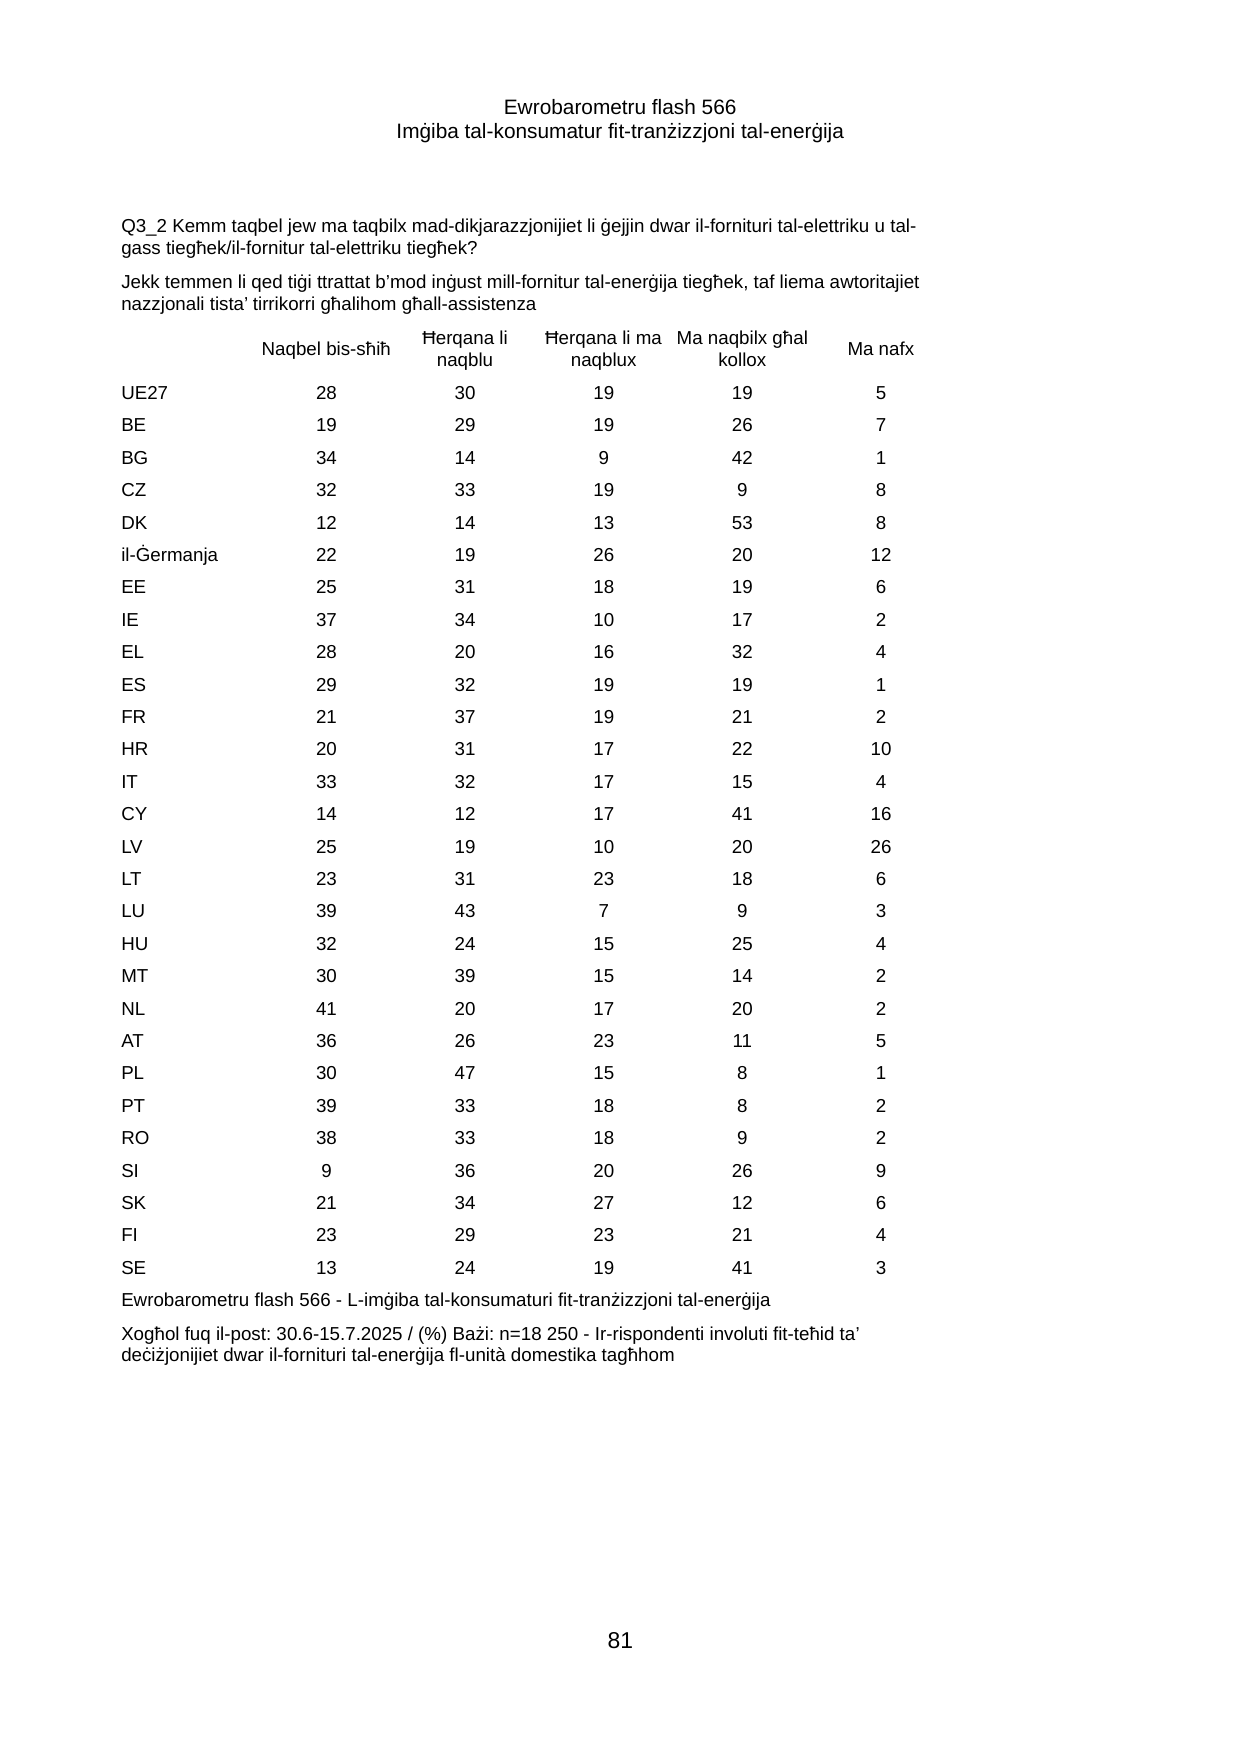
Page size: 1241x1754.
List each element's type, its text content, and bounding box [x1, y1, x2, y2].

table_cell 32 [395, 668, 534, 700]
table_cell 19 [673, 376, 811, 409]
table_cell 19 [534, 376, 673, 409]
table_cell 8 [673, 1057, 811, 1089]
table_cell 30 [257, 1057, 395, 1089]
table_cell 18 [534, 1122, 673, 1154]
table_cell 22 [673, 733, 811, 765]
table_cell il-Ġermanja [118, 539, 257, 571]
table_cell 7 [811, 409, 950, 441]
table_cell 3 [811, 1251, 950, 1283]
table_cell 32 [395, 765, 534, 798]
table_cell IT [118, 765, 257, 798]
table_cell 29 [395, 1219, 534, 1251]
table_cell 15 [534, 1057, 673, 1089]
table_cell NL [118, 992, 257, 1024]
table_cell 26 [673, 1154, 811, 1186]
table_cell 43 [395, 895, 534, 927]
table_cell 1 [811, 1057, 950, 1089]
table_cell 39 [257, 1089, 395, 1122]
table_cell 19 [534, 409, 673, 441]
table_cell 19 [673, 668, 811, 700]
table_cell 5 [811, 376, 950, 409]
table_cell CY [118, 798, 257, 830]
table_cell 2 [811, 1122, 950, 1154]
table_cell 12 [257, 506, 395, 538]
table_cell 16 [811, 798, 950, 830]
table_cell 11 [673, 1024, 811, 1057]
table_cell 39 [395, 960, 534, 992]
table_cell 19 [257, 409, 395, 441]
table_cell 10 [534, 830, 673, 862]
table_cell 6 [811, 1186, 950, 1219]
table_cell 32 [673, 636, 811, 668]
table_cell Ma nafx [811, 321, 950, 376]
table_cell IE [118, 603, 257, 636]
table_cell 20 [395, 636, 534, 668]
table_cell AT [118, 1024, 257, 1057]
table_cell 19 [673, 571, 811, 603]
table_cell [118, 321, 257, 376]
table_cell 18 [534, 1089, 673, 1122]
table_cell 17 [534, 765, 673, 798]
table_cell 14 [395, 441, 534, 474]
table_cell 41 [673, 1251, 811, 1283]
table_cell 23 [534, 863, 673, 895]
table_cell 14 [395, 506, 534, 538]
table_cell 15 [534, 927, 673, 959]
table_cell 20 [395, 992, 534, 1024]
table_cell 10 [534, 603, 673, 636]
table_cell 24 [395, 927, 534, 959]
table_cell 37 [395, 700, 534, 733]
table_cell 23 [534, 1024, 673, 1057]
table_cell 36 [395, 1154, 534, 1186]
table_cell 32 [257, 927, 395, 959]
table_cell 20 [673, 992, 811, 1024]
table_cell 4 [811, 1219, 950, 1251]
table_cell 3 [811, 895, 950, 927]
table_cell 8 [811, 474, 950, 506]
table_cell 9 [811, 1154, 950, 1186]
table_cell 2 [811, 960, 950, 992]
table_cell 18 [673, 863, 811, 895]
table_cell 34 [395, 603, 534, 636]
table_cell 21 [673, 1219, 811, 1251]
table_cell 9 [673, 895, 811, 927]
table_cell CZ [118, 474, 257, 506]
table_cell 31 [395, 571, 534, 603]
table_cell BE [118, 409, 257, 441]
table_cell 41 [257, 992, 395, 1024]
table_cell 12 [811, 539, 950, 571]
table_cell 19 [534, 668, 673, 700]
table_cell 5 [811, 1024, 950, 1057]
table_cell HU [118, 927, 257, 959]
table_cell 20 [534, 1154, 673, 1186]
table_cell 19 [395, 539, 534, 571]
table_cell 17 [673, 603, 811, 636]
table_cell ES [118, 668, 257, 700]
table_cell EE [118, 571, 257, 603]
table_cell 31 [395, 733, 534, 765]
table_cell 9 [534, 441, 673, 474]
table_cell 30 [257, 960, 395, 992]
table_cell 26 [534, 539, 673, 571]
table_cell 33 [257, 765, 395, 798]
table_cell 20 [673, 539, 811, 571]
table_cell MT [118, 960, 257, 992]
table_cell 26 [673, 409, 811, 441]
table_cell 8 [811, 506, 950, 538]
table_cell 33 [395, 1089, 534, 1122]
table_cell 4 [811, 765, 950, 798]
table_cell 12 [395, 798, 534, 830]
table_cell Xogħol fuq il-post: 30.6-15.7.2025 / (%) Bażi: n=18 250 - Ir-rispondenti involuti fit-teħid ta’ deċiżjonijiet dwar il-fornituri tal-enerġija fl-unità domestika tagħhom [118, 1316, 950, 1372]
table_cell 29 [395, 409, 534, 441]
table_cell 2 [811, 700, 950, 733]
table_cell 9 [673, 474, 811, 506]
table_cell SK [118, 1186, 257, 1219]
table_cell 21 [257, 700, 395, 733]
table_cell 33 [395, 474, 534, 506]
table_cell 47 [395, 1057, 534, 1089]
table_cell SE [118, 1251, 257, 1283]
table_cell BG [118, 441, 257, 474]
table_cell 28 [257, 376, 395, 409]
table_cell Ħerqana li naqblu [395, 321, 534, 376]
table_cell 27 [534, 1186, 673, 1219]
table_cell 14 [673, 960, 811, 992]
table_cell 15 [534, 960, 673, 992]
table_cell 10 [811, 733, 950, 765]
table_cell 1 [811, 668, 950, 700]
table_cell 25 [257, 830, 395, 862]
table_cell 25 [673, 927, 811, 959]
table_cell 37 [257, 603, 395, 636]
table_cell 19 [534, 474, 673, 506]
table_cell HR [118, 733, 257, 765]
table_cell LU [118, 895, 257, 927]
table_cell 23 [534, 1219, 673, 1251]
table_cell 19 [534, 1251, 673, 1283]
table_cell UE27 [118, 376, 257, 409]
table_cell 33 [395, 1122, 534, 1154]
table_cell 21 [673, 700, 811, 733]
table_cell 18 [534, 571, 673, 603]
table_cell 4 [811, 636, 950, 668]
table_cell 7 [534, 895, 673, 927]
table_cell 6 [811, 863, 950, 895]
table_cell LV [118, 830, 257, 862]
table_cell 34 [257, 441, 395, 474]
table_cell Naqbel bis-sħiħ [257, 321, 395, 376]
table_cell 4 [811, 927, 950, 959]
table_cell 21 [257, 1186, 395, 1219]
table_cell 14 [257, 798, 395, 830]
table_cell Ewrobarometru flash 566 - L-imġiba tal-konsumaturi fit-tranżizzjoni tal-enerġija [118, 1284, 950, 1316]
table_cell Ma naqbilx għal kollox [673, 321, 811, 376]
table_cell 1 [811, 441, 950, 474]
table_cell 25 [257, 571, 395, 603]
table_cell 26 [395, 1024, 534, 1057]
table_cell RO [118, 1122, 257, 1154]
table_cell 9 [257, 1154, 395, 1186]
table_cell 6 [811, 571, 950, 603]
table_cell 41 [673, 798, 811, 830]
table_cell EL [118, 636, 257, 668]
table_cell 19 [395, 830, 534, 862]
table_cell LT [118, 863, 257, 895]
table_cell 26 [811, 830, 950, 862]
table_cell DK [118, 506, 257, 538]
table_cell 29 [257, 668, 395, 700]
table_cell PL [118, 1057, 257, 1089]
table_cell 13 [534, 506, 673, 538]
table_cell 32 [257, 474, 395, 506]
table_cell 15 [673, 765, 811, 798]
table_cell 23 [257, 1219, 395, 1251]
table_cell 39 [257, 895, 395, 927]
table_cell 30 [395, 376, 534, 409]
table_cell 53 [673, 506, 811, 538]
table_cell 17 [534, 798, 673, 830]
table_cell 13 [257, 1251, 395, 1283]
table_cell 38 [257, 1122, 395, 1154]
table_cell 34 [395, 1186, 534, 1219]
table_cell 2 [811, 1089, 950, 1122]
table_cell 2 [811, 992, 950, 1024]
table_cell 12 [673, 1186, 811, 1219]
table_cell 20 [257, 733, 395, 765]
table_cell 2 [811, 603, 950, 636]
table_cell 19 [534, 700, 673, 733]
table_cell 31 [395, 863, 534, 895]
table_cell 17 [534, 992, 673, 1024]
table_cell 8 [673, 1089, 811, 1122]
table_cell PT [118, 1089, 257, 1122]
table_cell 23 [257, 863, 395, 895]
table_cell Jekk temmen li qed tiġi ttrattat b’mod inġust mill-fornitur tal-enerġija tiegħek, taf liema awtoritajiet nazzjonali tista’ tirrikorri għalihom għall-assistenza [118, 265, 950, 321]
table_cell 24 [395, 1251, 534, 1283]
table_header Q3_2 Kemm taqbel jew ma taqbilx mad-dikjarazzjonijiet li ġejjin dwar il-fornituri tal-elettriku u tal-gass tiegħek/il-fornitur tal-elettriku tiegħek? [118, 209, 950, 265]
table_cell 42 [673, 441, 811, 474]
table_cell SI [118, 1154, 257, 1186]
table_cell FR [118, 700, 257, 733]
table_cell 28 [257, 636, 395, 668]
table_cell 16 [534, 636, 673, 668]
table_cell 20 [673, 830, 811, 862]
table_cell Ħerqana li ma naqblux [534, 321, 673, 376]
table_cell 9 [673, 1122, 811, 1154]
table_cell 22 [257, 539, 395, 571]
table_cell FI [118, 1219, 257, 1251]
table_cell 36 [257, 1024, 395, 1057]
table_cell 17 [534, 733, 673, 765]
